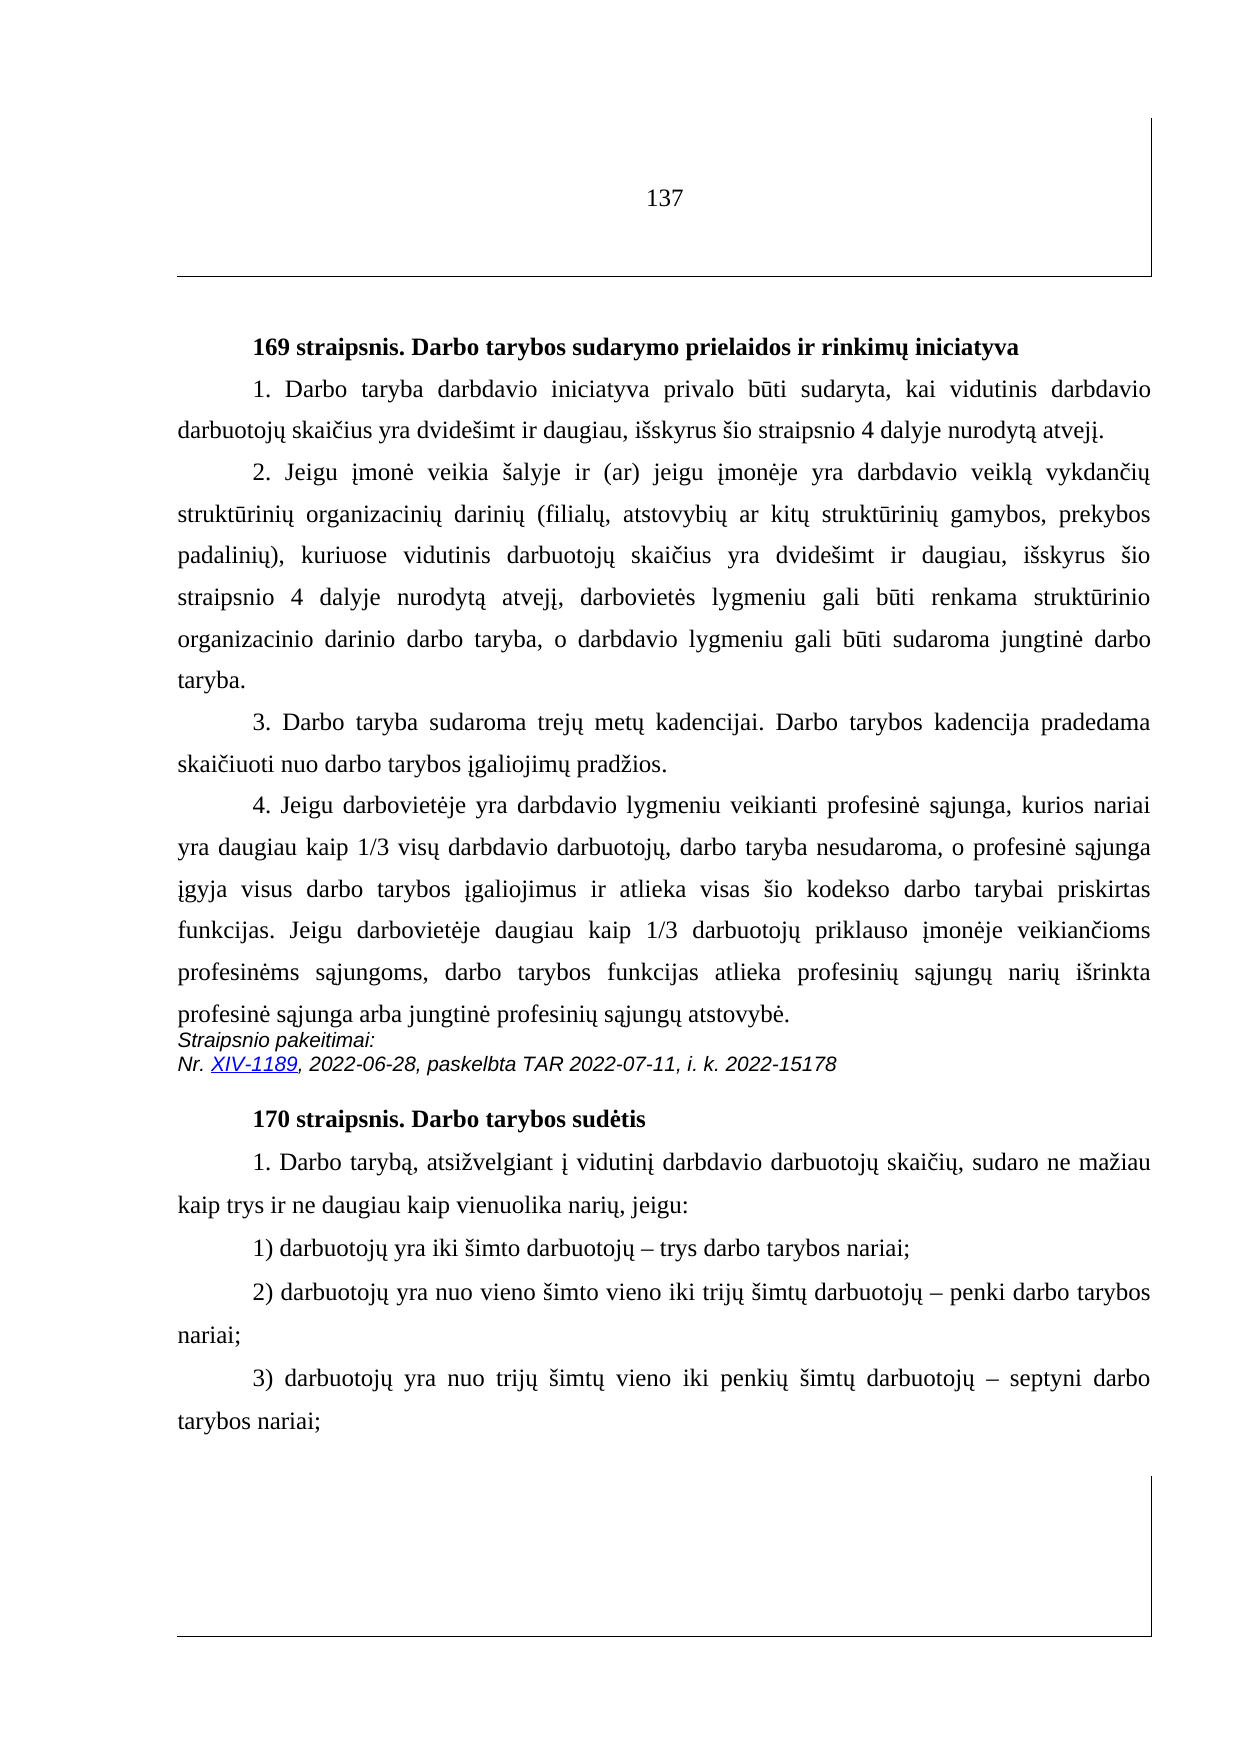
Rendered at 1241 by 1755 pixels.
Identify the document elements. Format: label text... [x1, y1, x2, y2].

subtitle 170 straipsnis. Darbo tarybos sudėtis [177, 1104, 1152, 1133]
text 2. Jeigu įmonė veikia šalyje ir (ar) jeigu įmonėje yra darbdavio veiklą vykdančių struktūrinių organizacinių darinių (filialų, atstovybių ar kitų struktūrinių gamybos, prekybos padalinių), kuriuose vidutinis darbuotojų skaičius yra dvidešimt ir daugiau, išskyrus šio straipsnio 4 dalyje nurodytą atvejį, darbovietės lygmeniu gali būti renkama struktūrinio organizacinio darinio darbo taryba, o darbdavio lygmeniu gali būti sudaroma jungtinė darbo taryba. [177, 444, 1152, 694]
text 2) darbuotojų yra nuo vieno šimto vieno iki trijų šimtų darbuotojų – penki darbo tarybos nariai; [177, 1277, 1152, 1348]
text Nr. XIV-1189, 2022-06-28, paskelbta TAR 2022-07-11, i. k. 2022-15178 [177, 1051, 1152, 1075]
text 1) darbuotojų yra iki šimto darbuotojų – trys darbo tarybos nariai; [177, 1233, 1152, 1262]
subtitle 169 straipsnis. Darbo tarybos sudarymo prielaidos ir rinkimų iniciatyva [177, 319, 1152, 361]
text 3) darbuotojų yra nuo trijų šimtų vieno iki penkių šimtų darbuotojų – septyni darbo tarybos nariai; [177, 1363, 1152, 1435]
text Straipsnio pakeitimai: [177, 1027, 1152, 1051]
text 1. Darbo taryba darbdavio iniciatyva privalo būti sudaryta, kai vidutinis darbdavio darbuotojų skaičius yra dvidešimt ir daugiau, išskyrus šio straipsnio 4 dalyje nurodytą atvejį. [177, 361, 1152, 444]
text 1. Darbo tarybą, atsižvelgiant į vidutinį darbdavio darbuotojų skaičių, sudaro ne mažiau kaip trys ir ne daugiau kaip vienuolika narių, jeigu: [177, 1147, 1152, 1219]
text 4. Jeigu darbovietėje yra darbdavio lygmeniu veikianti profesinė sąjunga, kurios nariai yra daugiau kaip 1/3 visų darbdavio darbuotojų, darbo taryba nesudaroma, o profesinė sąjunga įgyja visus darbo tarybos įgaliojimus ir atlieka visas šio kodekso darbo tarybai priskirtas funkcijas. Jeigu darbovietėje daugiau kaip 1/3 darbuotojų priklauso įmonėje veikiančioms profesinėms sąjungoms, darbo tarybos funkcijas atlieka profesinių sąjungų narių išrinkta profesinė sąjunga arba jungtinė profesinių sąjungų atstovybė. [177, 777, 1152, 1027]
text 3. Darbo taryba sudaroma trejų metų kadencijai. Darbo tarybos kadencija pradedama skaičiuoti nuo darbo tarybos įgaliojimų pradžios. [177, 694, 1152, 777]
